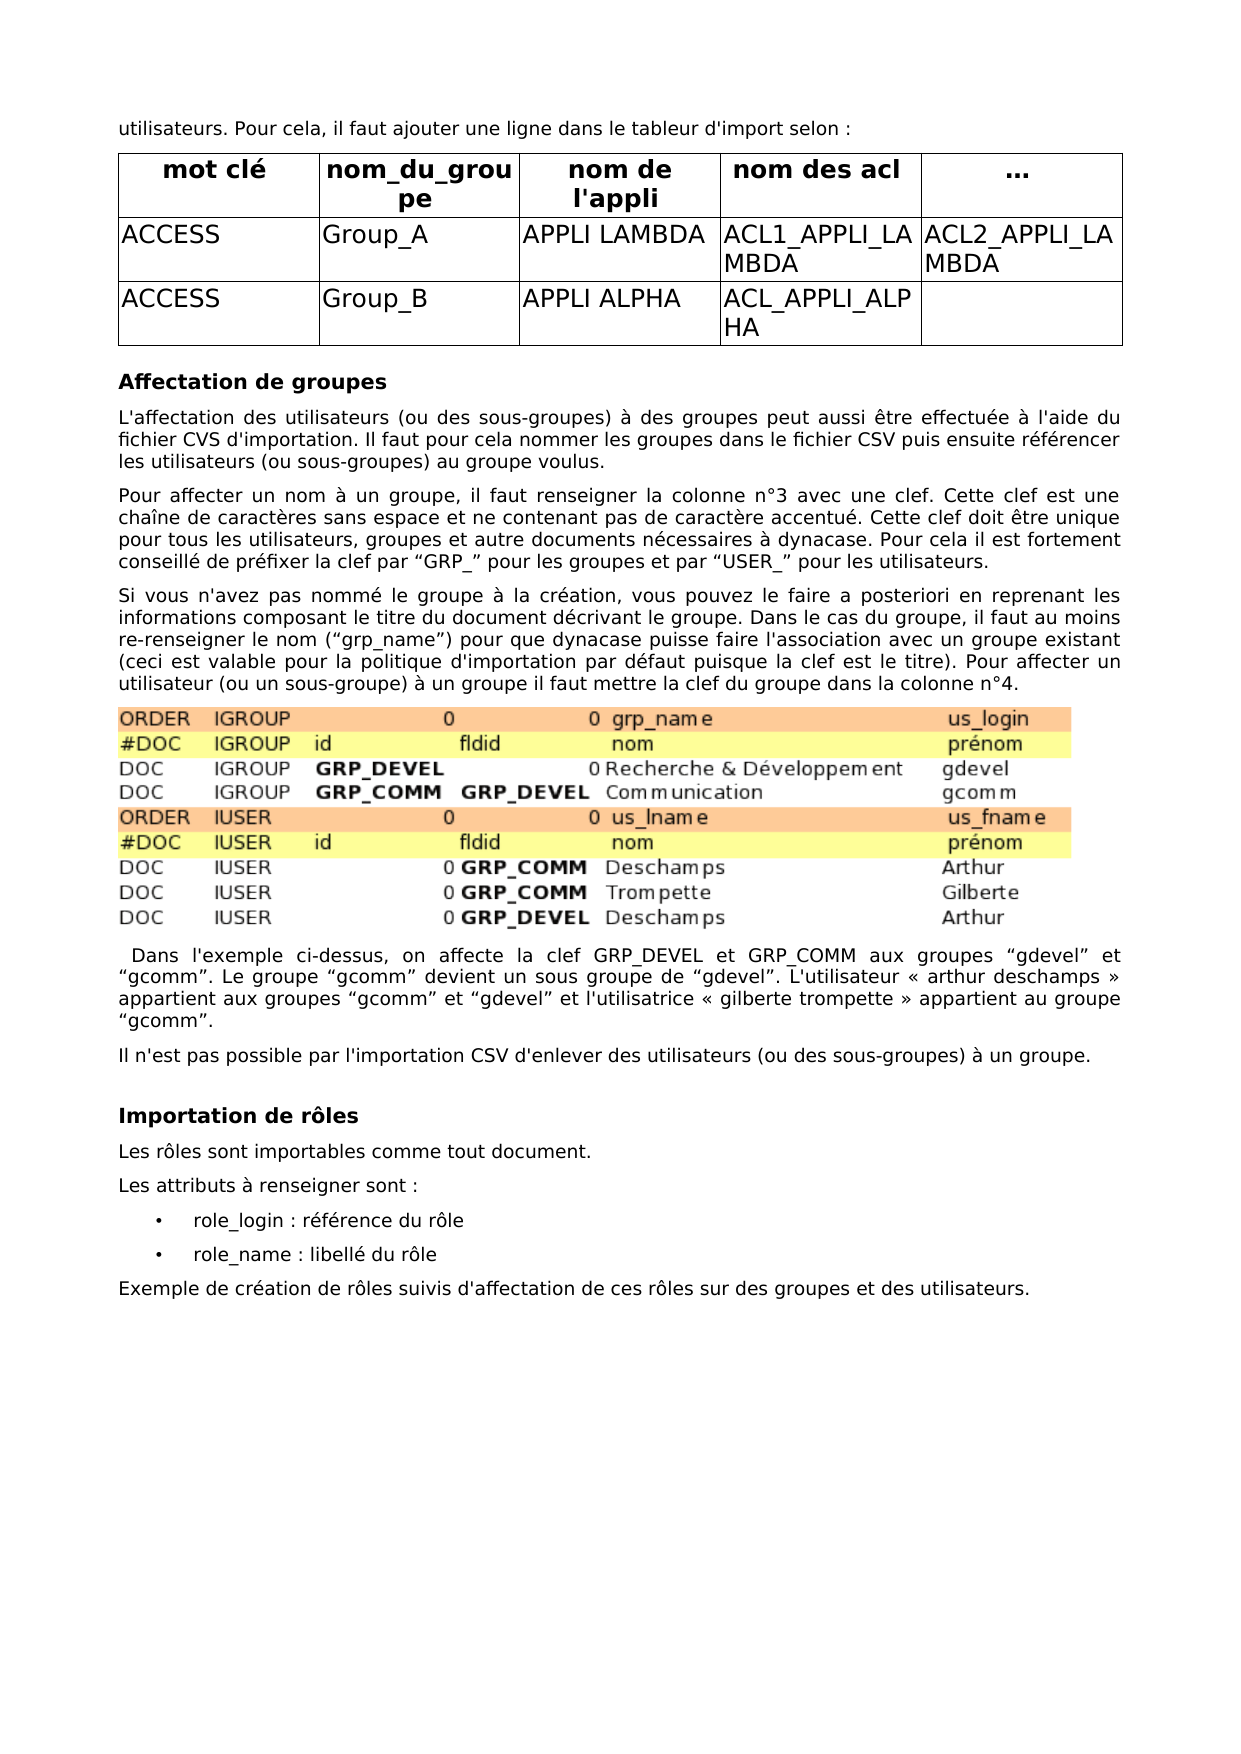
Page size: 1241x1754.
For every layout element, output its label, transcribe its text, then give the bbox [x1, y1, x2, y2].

table_cell ACCESS [119, 218, 319, 281]
table_cell [922, 282, 1122, 345]
table_header nom de l'appli [520, 154, 720, 217]
text Il n'est pas possible par l'importation CSV d'enlever des utilisateurs (ou des sous-groupes) à un groupe. [118, 1045, 1122, 1067]
table_header … [922, 154, 1122, 217]
text Les attributs à renseigner sont : [118, 1175, 1122, 1197]
text utilisateurs. Pour cela, il faut ajouter une ligne dans le tableur d'import selon : [118, 118, 1122, 140]
text Les rôles sont importables comme tout document. [118, 1141, 1122, 1163]
subtitle Affectation de groupes [118, 370, 1122, 395]
table_cell ACL_APPLI_ALPHA [721, 282, 921, 345]
text Pour affecter un nom à un groupe, il faut renseigner la colonne n°3 avec une clef. Cette clef est une chaîne de caractères sans espace et ne contenant pas de caractère accentué. Cette clef doit être unique pour tous les utilisateurs, groupes et autre documents nécessaires à dynacase. Pour cela il est fortement conseillé de préfixer la clef par “GRP_” pour les groupes et par “USER_” pour les utilisateurs. [118, 485, 1122, 573]
text Dans l'exemple ci-dessus, on affecte la clef GRP_DEVEL et GRP_COMM aux groupes “gdevel” et “gcomm”. Le groupe “gcomm” devient un sous groupe de “gdevel”. L'utilisateur « arthur deschamps » appartient aux groupes “gcomm” et “gdevel” et l'utilisatrice « gilberte trompette » appartient au groupe “gcomm”. [118, 707, 1122, 1032]
table_cell APPLI ALPHA [520, 282, 720, 345]
table_header nom des acl [721, 154, 921, 217]
list role_name : libellé du rôle [156, 1244, 1122, 1266]
table_cell ACL2_APPLI_LAMBDA [922, 218, 1122, 281]
text Exemple de création de rôles suivis d'affectation de ces rôles sur des groupes et des utilisateurs. [118, 1278, 1122, 1300]
table_cell ACCESS [119, 282, 319, 345]
picture [118, 707, 1075, 945]
table_cell ACL1_APPLI_LAMBDA [721, 218, 921, 281]
table_header nom_du_groupe [320, 154, 519, 217]
table_cell Group_A [320, 218, 519, 281]
table_cell Group_B [320, 282, 519, 345]
table_header mot clé [119, 154, 319, 217]
subtitle Importation de rôles [118, 1104, 1122, 1128]
text L'affectation des utilisateurs (ou des sous-groupes) à des groupes peut aussi être effectuée à l'aide du fichier CVS d'importation. Il faut pour cela nommer les groupes dans le fichier CSV puis ensuite référencer les utilisateurs (ou sous-groupes) au groupe voulus. [118, 407, 1122, 473]
text Si vous n'avez pas nommé le groupe à la création, vous pouvez le faire a posteriori en reprenant les informations composant le titre du document décrivant le groupe. Dans le cas du groupe, il faut au moins re-renseigner le nom (“grp_name”) pour que dynacase puisse faire l'association avec un groupe existant (ceci est valable pour la politique d'importation par défaut puisque la clef est le titre). Pour affecter un utilisateur (ou un sous-groupe) à un groupe il faut mettre la clef du groupe dans la colonne n°4. [118, 585, 1122, 695]
table_cell APPLI LAMBDA [520, 218, 720, 281]
list role_login : référence du rôle [156, 1209, 1122, 1231]
